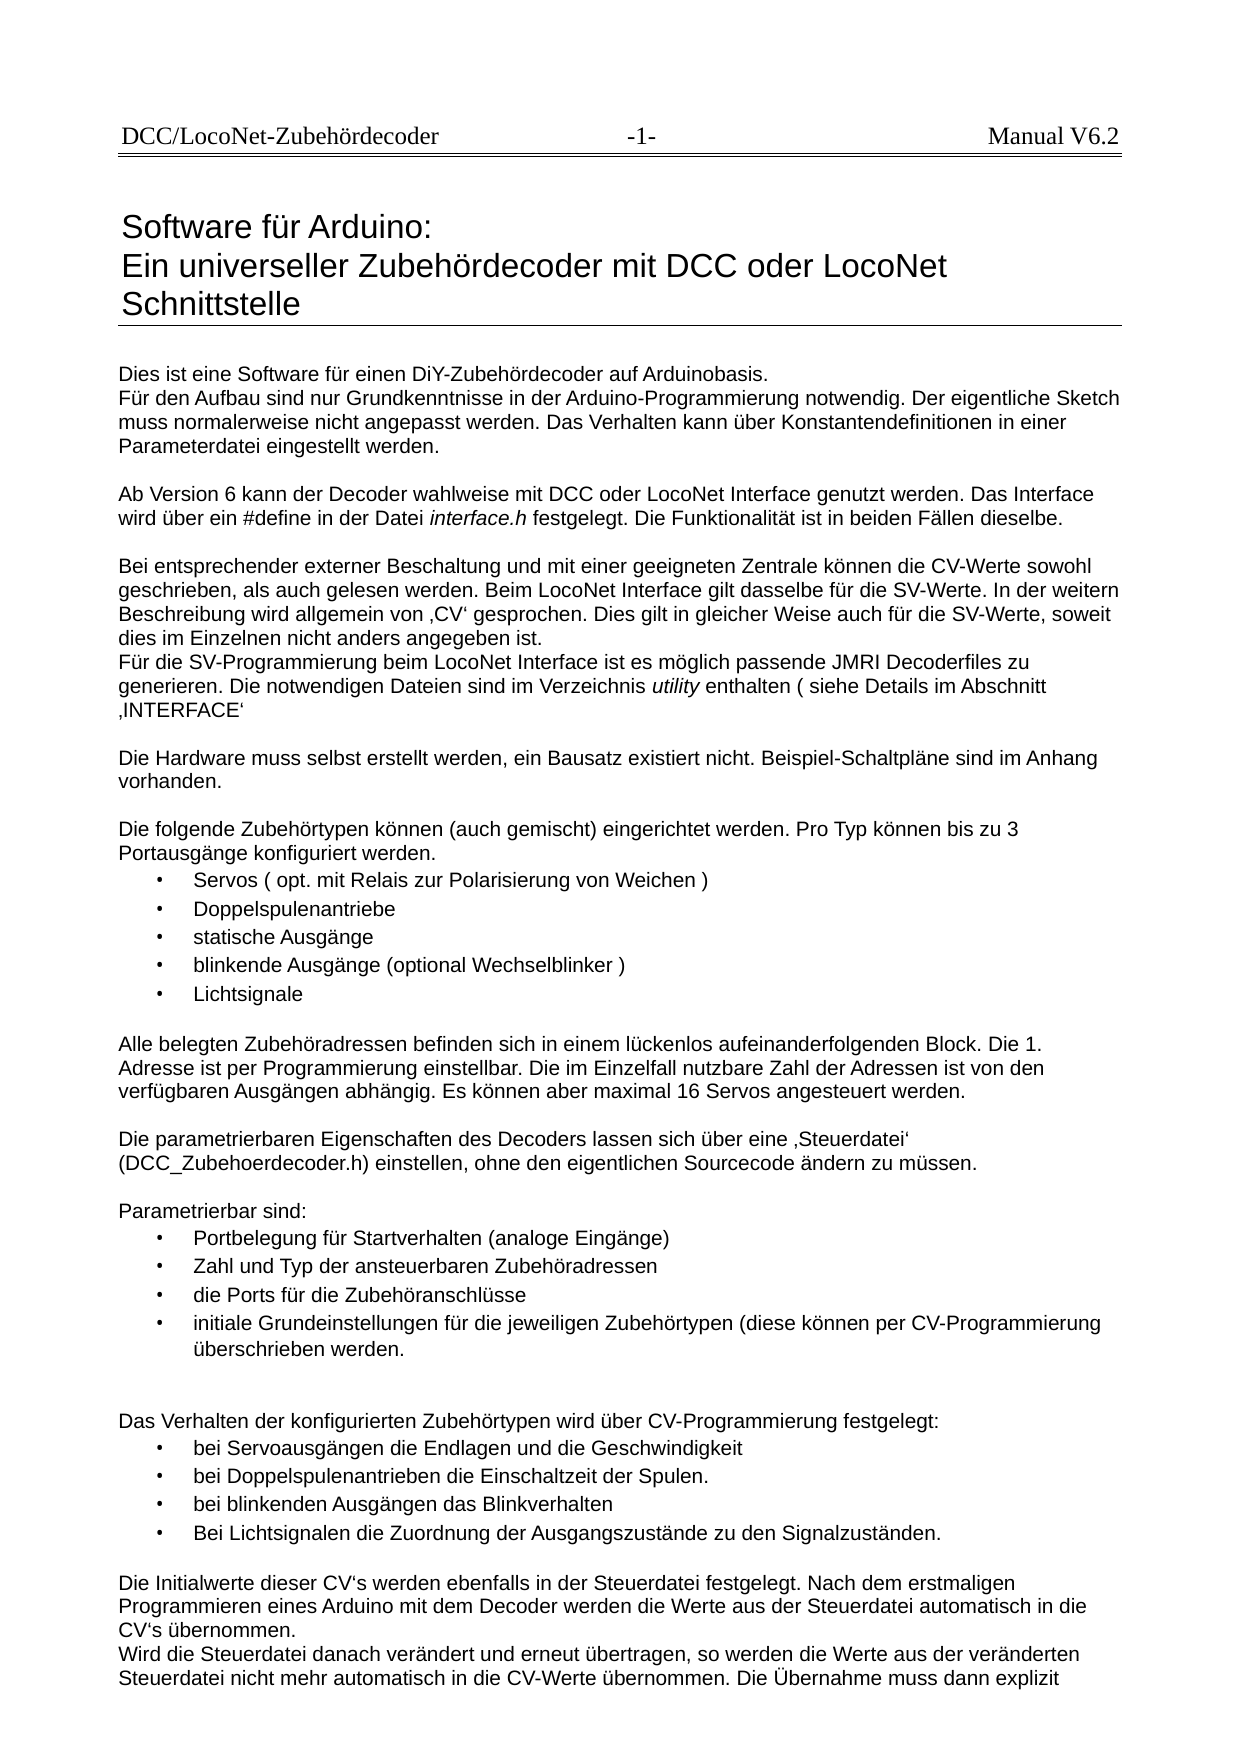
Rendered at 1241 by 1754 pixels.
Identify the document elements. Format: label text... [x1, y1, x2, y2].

text Die parametrierbaren Eigenschaften des Decoders lassen sich über eine ‚Steuerdatei‘ (DCC_Zubehoerdecoder.h) einstellen, ohne den eigentlichen Sourcecode ändern zu müssen. [118, 1103, 1122, 1175]
text Die Hardware muss selbst erstellt werden, ein Bausatz existiert nicht. Beispiel-Schaltpläne sind im Anhang vorhanden. [118, 745, 1122, 793]
list Doppelspulenantriebe [156, 894, 1122, 922]
text Das Verhalten der konfigurierten Zubehörtypen wird über CV-Programmierung festgelegt: [118, 1385, 1122, 1433]
list bei blinkenden Ausgängen das Blinkverhalten [156, 1489, 1122, 1518]
text Alle belegten Zubehöradressen befinden sich in einem lückenlos aufeinanderfolgenden Block. Die 1. Adresse ist per Programmierung einstellbar. Die im Einzelfall nutzbare Zahl der Adressen ist von den verfügbaren Ausgängen abhängig. Es können aber maximal 16 Servos angesteuert werden. [118, 1031, 1122, 1103]
text Parametrierbar sind: [118, 1199, 1122, 1223]
text Dies ist eine Software für einen DiY-Zubehördecoder auf Arduinobasis. [118, 362, 1122, 386]
text Für die SV-Programmierung beim LocoNet Interface ist es möglich passende JMRI Decoderfiles zu generieren. Die notwendigen Dateien sind im Verzeichnis utility enthalten ( siehe Details im Abschnitt ‚INTERFACE‘ [118, 649, 1122, 721]
text Die folgende Zubehörtypen können (auch gemischt) eingerichtet werden. Pro Typ können bis zu 3 Portausgänge konfiguriert werden. [118, 817, 1122, 865]
text Bei entsprechender externer Beschaltung und mit einer geeigneten Zentrale können die CV-Werte sowohl geschrieben, als auch gelesen werden. Beim LocoNet Interface gilt dasselbe für die SV-Werte. In der weitern Beschreibung wird allgemein von ‚CV‘ gesprochen. Dies gilt in gleicher Weise auch für die SV-Werte, soweit dies im Einzelnen nicht anders angegeben ist. [118, 554, 1122, 649]
list blinkende Ausgänge (optional Wechselblinker ) [156, 951, 1122, 979]
text Für den Aufbau sind nur Grundkenntnisse in der Arduino-Programmierung notwendig. Der eigentliche Sketch muss normalerweise nicht angepasst werden. Das Verhalten kann über Konstantendefinitionen in einer Parameterdatei eingestellt werden. [118, 386, 1122, 458]
list die Ports für die Zubehöranschlüsse [156, 1280, 1122, 1308]
text Die Initialwerte dieser CV‘s werden ebenfalls in der Steuerdatei festgelegt. Nach dem erstmaligen Programmieren eines Arduino mit dem Decoder werden die Werte aus der Steuerdatei automatisch in die CV‘s übernommen. [118, 1570, 1122, 1642]
list Servos ( opt. mit Relais zur Polarisierung von Weichen ) [156, 865, 1122, 894]
list statische Ausgänge [156, 922, 1122, 951]
list Portbelegung für Startverhalten (analoge Eingänge) [156, 1223, 1122, 1251]
subtitle Software für Arduino: Ein universeller Zubehördecoder mit DCC oder LocoNet Schnittstelle [118, 204, 1122, 325]
list Bei Lichtsignalen die Zuordnung der Ausgangszustände zu den Signalzuständen. [156, 1518, 1122, 1546]
list Zahl und Typ der ansteuerbaren Zubehöradressen [156, 1251, 1122, 1280]
list bei Doppelspulenantrieben die Einschaltzeit der Spulen. [156, 1461, 1122, 1489]
list initiale Grundeinstellungen für die jeweiligen Zubehörtypen (diese können per CV-Programmierung überschrieben werden. [156, 1308, 1122, 1361]
list Lichtsignale [156, 979, 1122, 1007]
text Wird die Steuerdatei danach verändert und erneut übertragen, so werden die Werte aus der veränderten Steuerdatei nicht mehr automatisch in die CV-Werte übernommen. Die Übernahme muss dann explizit [118, 1642, 1122, 1690]
text Ab Version 6 kann der Decoder wahlweise mit DCC oder LocoNet Interface genutzt werden. Das Interface wird über ein #define in der Datei interface.h festgelegt. Die Funktionalität ist in beiden Fällen dieselbe. [118, 482, 1122, 530]
list bei Servoausgängen die Endlagen und die Geschwindigkeit [156, 1433, 1122, 1461]
